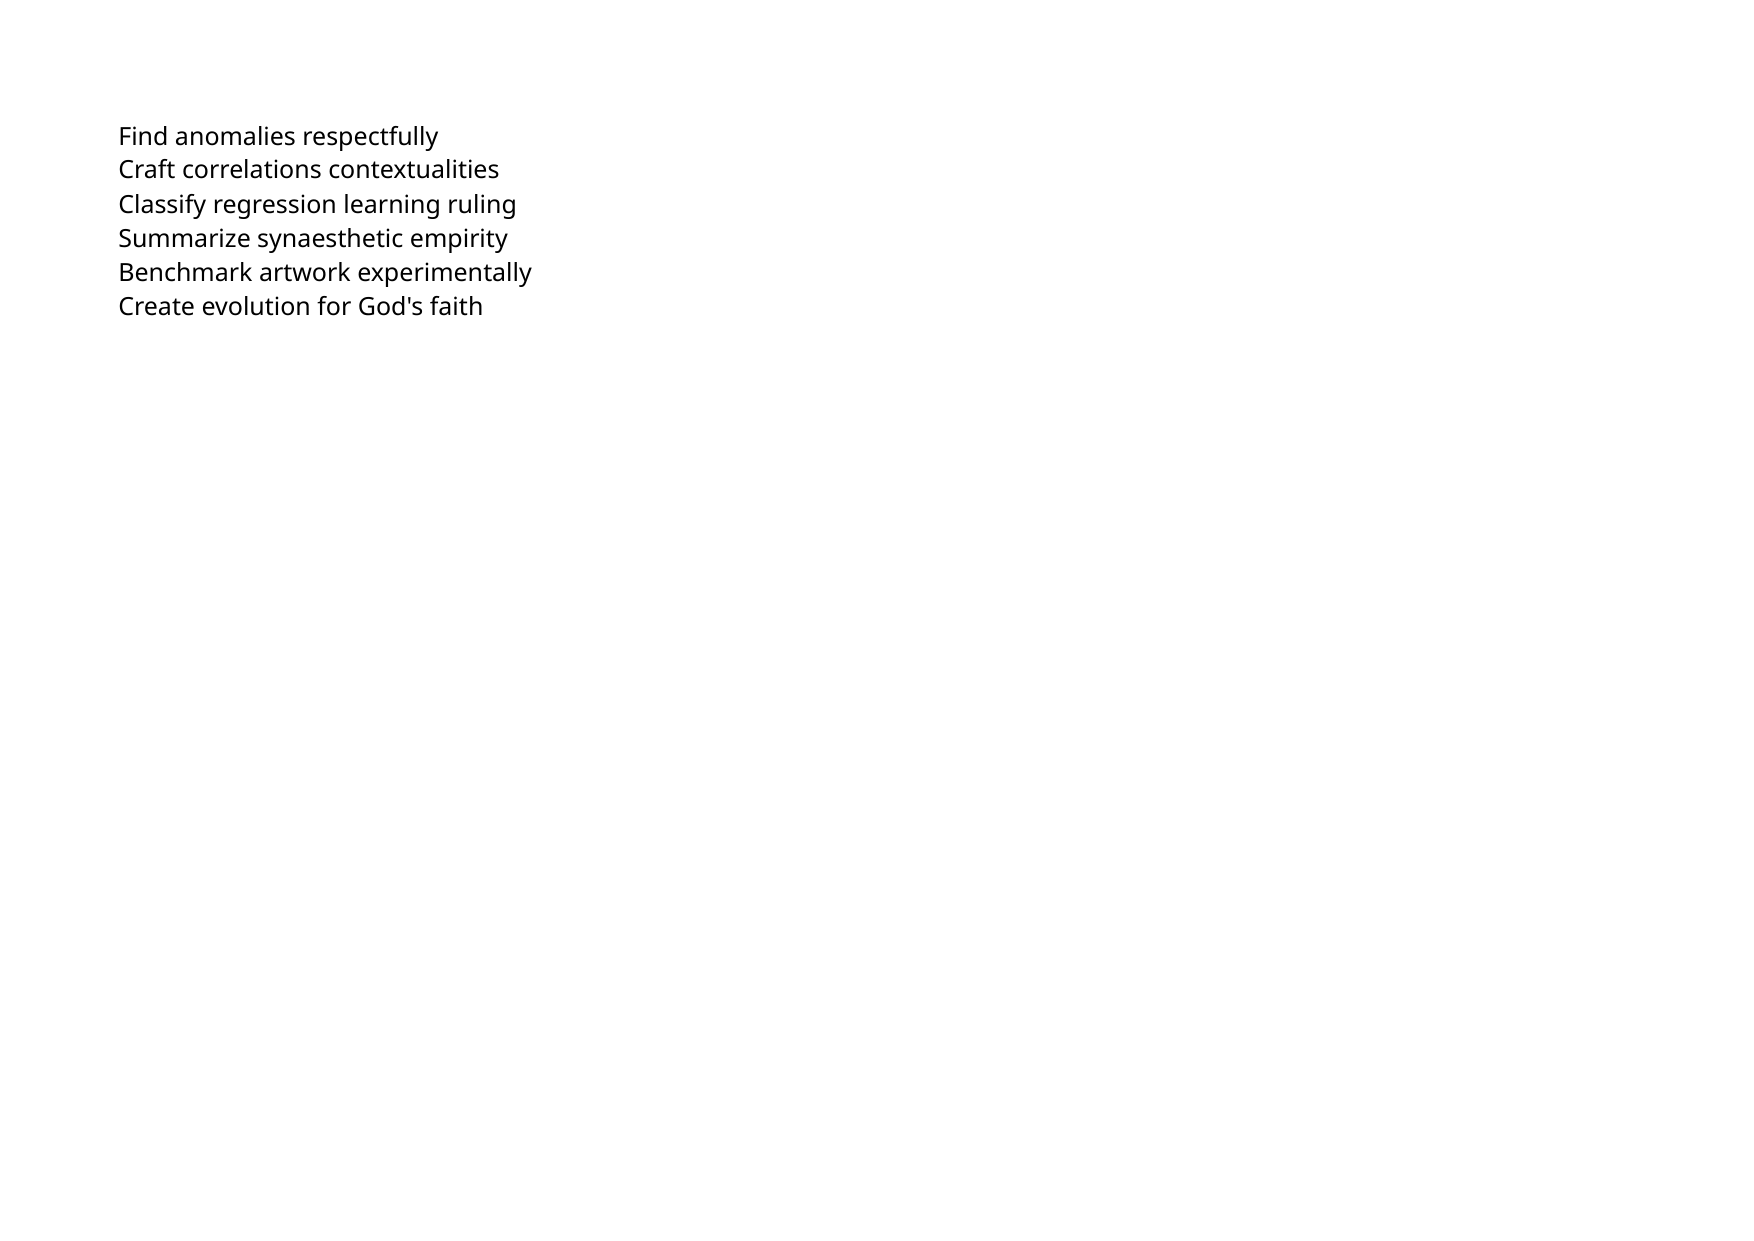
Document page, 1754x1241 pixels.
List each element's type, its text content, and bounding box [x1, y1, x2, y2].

text Benchmark artwork experimentally [118, 254, 877, 288]
text Classify regression learning ruling [118, 186, 877, 220]
text Craft correlations contextualities [118, 152, 877, 186]
text Create evolution for God's faith [118, 288, 877, 322]
text Find anomalies respectfully [118, 118, 877, 152]
text Summarize synaesthetic empirity [118, 220, 877, 254]
